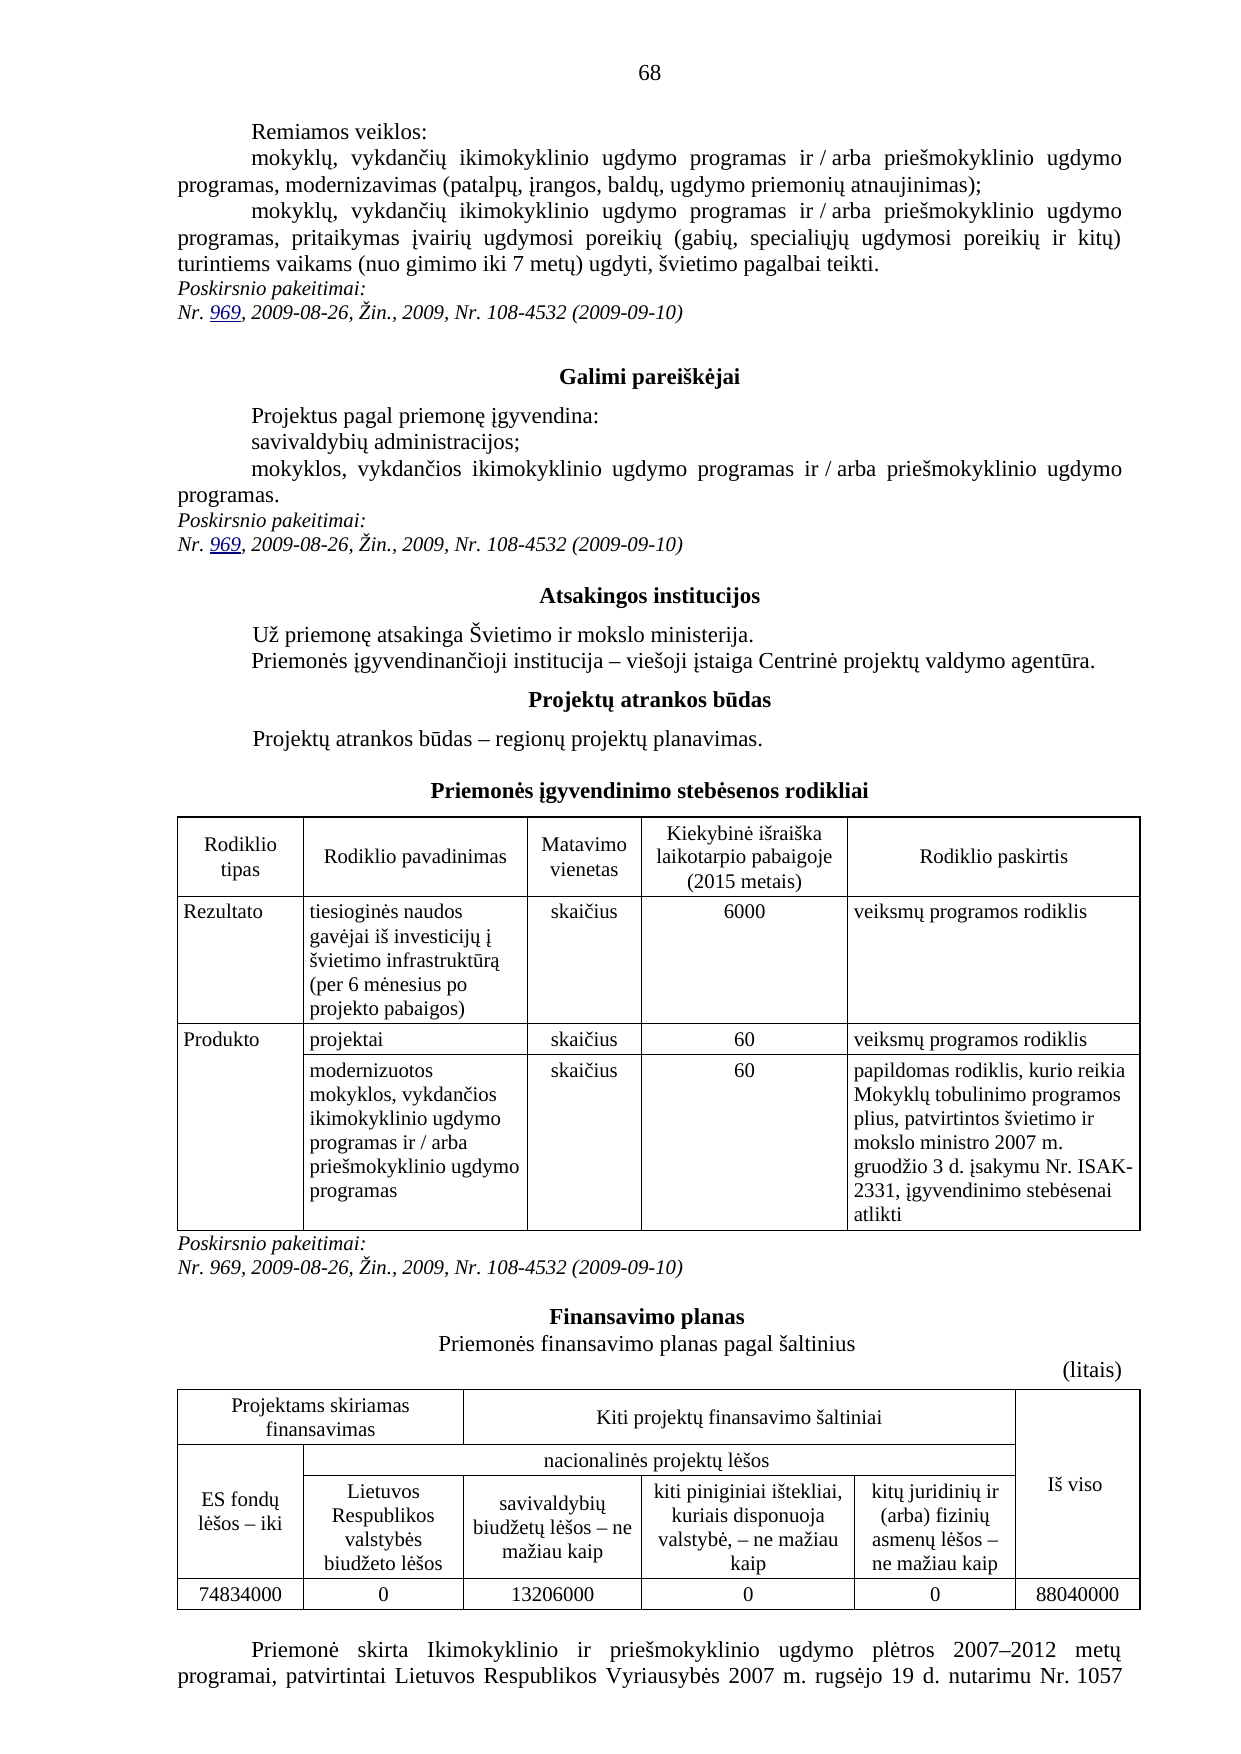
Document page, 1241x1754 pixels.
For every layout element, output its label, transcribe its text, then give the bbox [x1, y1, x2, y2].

table_cell nacionalinės projektų lėšos [304, 1445, 1015, 1475]
text Projektus pagal priemonę įgyvendina: [177, 402, 1122, 428]
text savivaldybių administracijos; [177, 428, 1122, 455]
table_cell ES fondų lėšos – iki [178, 1445, 303, 1578]
text Priemonės įgyvendinimo stebėsenos rodikliai [177, 778, 1122, 804]
table_cell Produkto [178, 1024, 303, 1230]
table_header Rodiklio pavadinimas [304, 818, 527, 896]
table_cell modernizuotos mokyklos, vykdančios ikimokyklinio ugdymo programas ir / arba priešmokyklinio ugdymo programas [304, 1055, 527, 1230]
text Nr. 969, 2009-08-26, Žin., 2009, Nr. 108-4532 (2009-09-10) [177, 532, 1122, 556]
text Nr. 969, 2009-08-26, Žin., 2009, Nr. 108-4532 (2009-09-10) [177, 1255, 1122, 1279]
table_cell savivaldybių biudžetų lėšos – ne mažiau kaip [464, 1476, 641, 1578]
table_cell veiksmų programos rodiklis [848, 897, 1139, 1023]
table_header Matavimo vienetas [528, 818, 641, 896]
table_cell tiesioginės naudos gavėjai iš investicijų į švietimo infrastruktūrą (per 6 mėnesius po projekto pabaigos) [304, 897, 527, 1023]
table_header Rodiklio paskirtis [848, 818, 1139, 896]
text Galimi pareiškėjai [177, 363, 1122, 389]
text Poskirsnio pakeitimai: [177, 276, 1122, 300]
table_cell skaičius [528, 1055, 641, 1230]
text Remiamos veiklos: [177, 118, 1122, 144]
text Finansavimo planas [177, 1303, 1122, 1330]
table_cell projektai [304, 1024, 527, 1054]
table_cell Lietuvos Respublikos valstybės biudžeto lėšos [304, 1476, 463, 1578]
text (litais) [177, 1356, 1122, 1382]
table_header Iš viso [1016, 1390, 1139, 1578]
text Projektų atrankos būdas [177, 686, 1122, 712]
table_cell 6000 [642, 897, 847, 1023]
text Priemonės finansavimo planas pagal šaltinius [177, 1330, 1122, 1356]
table_cell 0 [642, 1579, 854, 1609]
table_cell veiksmų programos rodiklis [848, 1024, 1139, 1054]
table_cell skaičius [528, 1024, 641, 1054]
table_cell 60 [642, 1024, 847, 1054]
text Atsakingos institucijos [177, 582, 1122, 608]
text mokyklų, vykdančių ikimokyklinio ugdymo programas ir / arba priešmokyklinio ugdymo programas, pritaikymas įvairių ugdymosi poreikių (gabių, specialiųjų ugdymosi poreikių ir kitų) turintiems vaikams (nuo gimimo iki 7 metų) ugdyti, švietimo pagalbai teikti. [177, 197, 1122, 276]
text Projektų atrankos būdas – regionų projektų planavimas. [215, 725, 1122, 751]
table_cell 0 [304, 1579, 463, 1609]
table_cell kiti piniginiai ištekliai, kuriais disponuoja valstybė, – ne mažiau kaip [642, 1476, 854, 1578]
text Už priemonę atsakinga Švietimo ir mokslo ministerija. [177, 621, 1122, 647]
table_cell skaičius [528, 897, 641, 1023]
table_cell kitų juridinių ir (arba) fizinių asmenų lėšos – ne mažiau kaip [855, 1476, 1015, 1578]
table_cell Rezultato [178, 897, 303, 1023]
table_header Kiti projektų finansavimo šaltiniai [464, 1390, 1015, 1444]
table_header Rodiklio tipas [178, 818, 303, 896]
text Priemonės įgyvendinančioji institucija – viešoji įstaiga Centrinė projektų valdymo agentūra. [177, 647, 1122, 673]
table_cell 60 [642, 1055, 847, 1230]
table_cell 88040000 [1016, 1579, 1139, 1609]
table_cell papildomas rodiklis, kurio reikia Mokyklų tobulinimo programos plius, patvirtintos švietimo ir mokslo ministro 2007 m. gruodžio 3 d. įsakymu Nr. ISAK-2331, įgyvendinimo stebėsenai atlikti [848, 1055, 1139, 1230]
text Poskirsnio pakeitimai: [177, 1231, 1122, 1255]
table_header Projektams skiriamas finansavimas [178, 1390, 463, 1444]
table_header Kiekybinė išraiška laikotarpio pabaigoje (2015 metais) [642, 818, 847, 896]
table_cell 74834000 [178, 1579, 303, 1609]
text mokyklų, vykdančių ikimokyklinio ugdymo programas ir / arba priešmokyklinio ugdymo programas, modernizavimas (patalpų, įrangos, baldų, ugdymo priemonių atnaujinimas); [177, 144, 1122, 197]
text Nr. 969, 2009-08-26, Žin., 2009, Nr. 108-4532 (2009-09-10) [177, 300, 1122, 324]
table_cell 13206000 [464, 1579, 641, 1609]
text Priemonė skirta Ikimokyklinio ir priešmokyklinio ugdymo plėtros 2007–2012 metų programai, patvirtintai Lietuvos Respublikos Vyriausybės 2007 m. rugsėjo 19 d. nutarimu Nr. 1057 [177, 1636, 1122, 1689]
text mokyklos, vykdančios ikimokyklinio ugdymo programas ir / arba priešmokyklinio ugdymo programas. [177, 455, 1122, 507]
text Poskirsnio pakeitimai: [177, 507, 1122, 532]
table_cell 0 [855, 1579, 1015, 1609]
